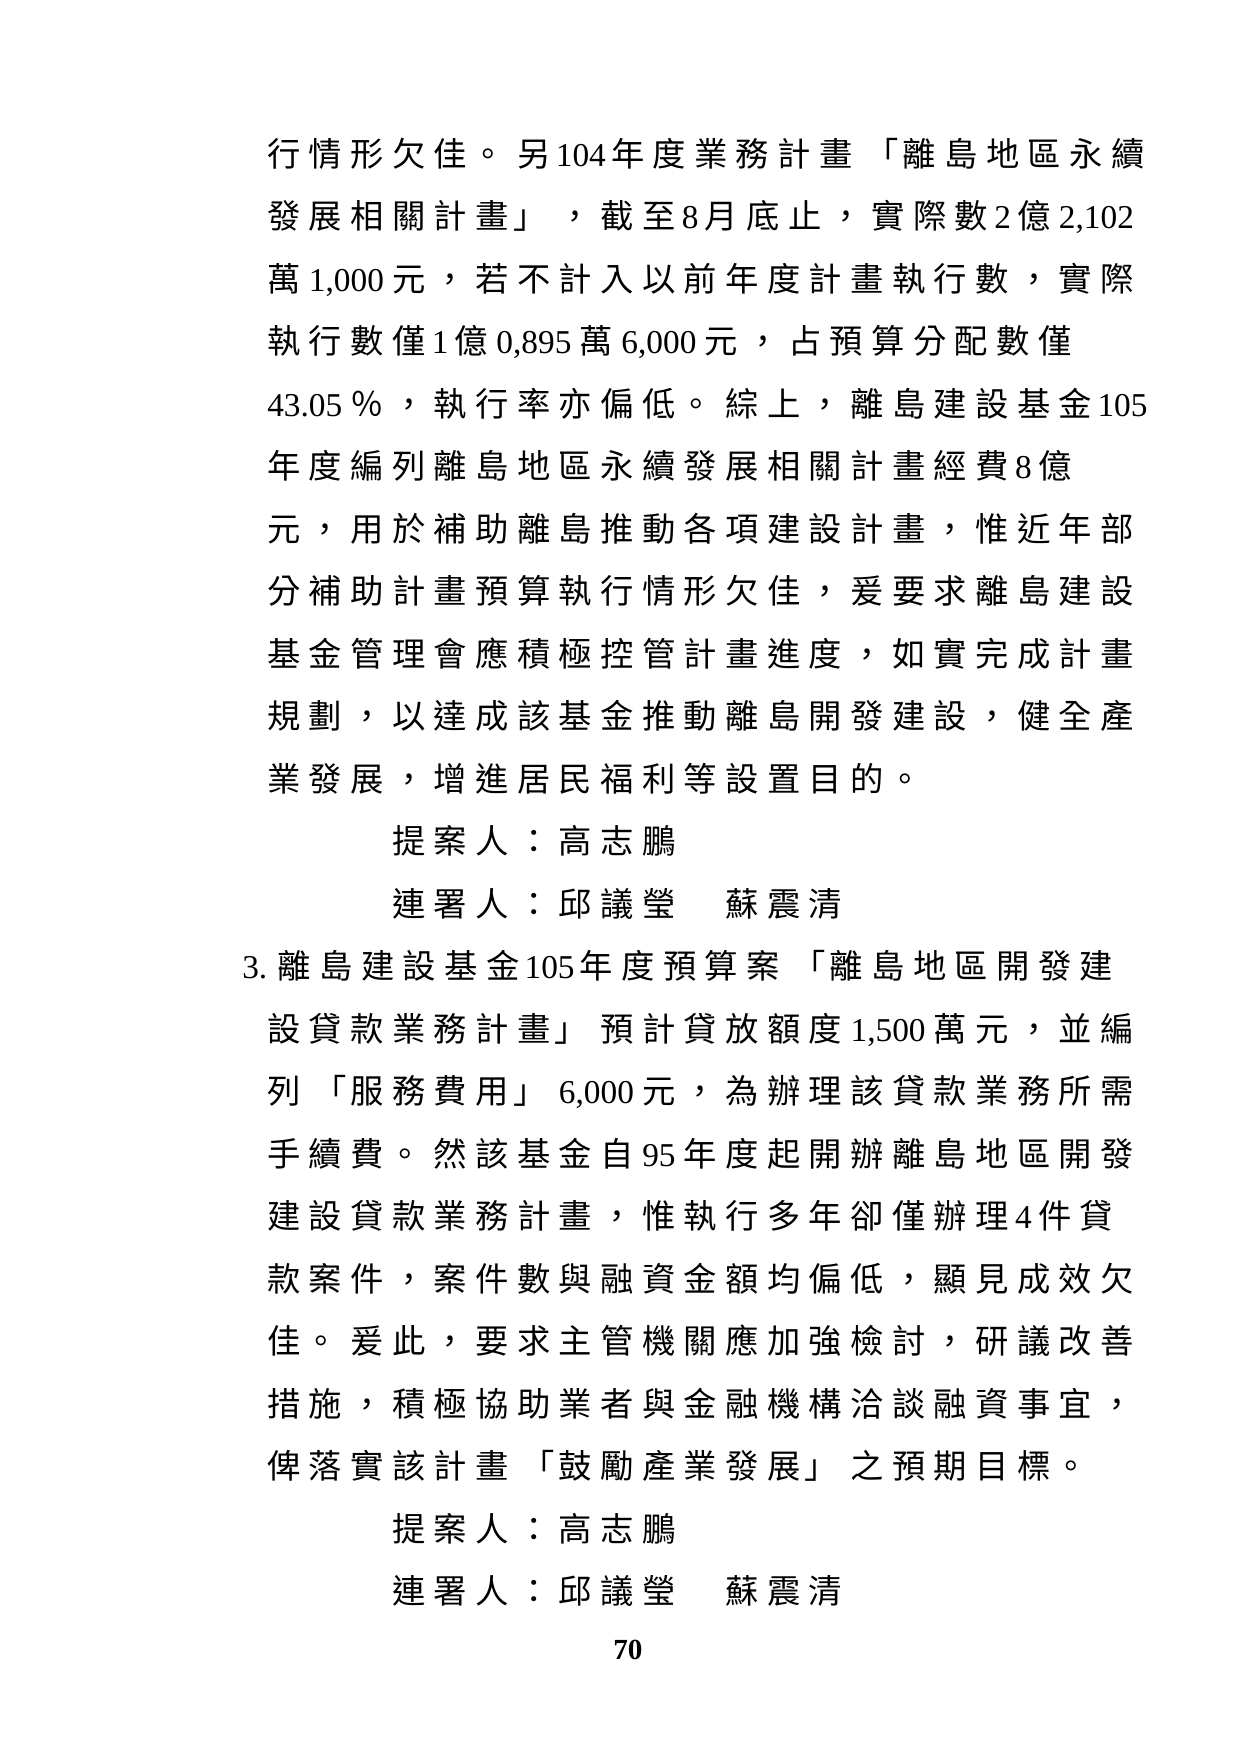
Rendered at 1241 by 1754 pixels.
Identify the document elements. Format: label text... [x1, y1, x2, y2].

text 提案人：高志鵬 [384, 798, 1044, 860]
text 連署人：邱議瑩 蘇震清 [384, 1548, 1044, 1610]
text 連署人：邱議瑩 蘇震清 [384, 860, 1044, 923]
list 行情形欠佳。另104年度業務計畫「離島地區永續發展相關計畫」，截至8月底止，實際數2億2,102萬1,000元，若不計入以前年度計畫執行數，實際執行數僅1億0,895萬6,000元，占預算分配數僅43.05％，執行率亦偏低。綜上，離島建設基金105年度編列離島地區永續發展相關計畫經費8億元，用於補助離島推動各項建設計畫，惟近年部分補助計畫預算執行情形欠佳，爰要求離島建設基金管理會應積極控管計畫進度，如實完成計畫規劃，以達成該基金推動離島開發建設，健全產業發展，增進居民福利等設置目的。 [232, 110, 1148, 798]
text 提案人：高志鵬 [384, 1485, 1044, 1548]
list 離島建設基金105年度預算案「離島地區開發建設貸款業務計畫」預計貸放額度1,500萬元，並編列「服務費用」6,000元，為辦理該貸款業務所需手續費。然該基金自95年度起開辦離島地區開發建設貸款業務計畫，惟執行多年卻僅辦理4件貸款案件，案件數與融資金額均偏低，顯見成效欠佳。爰此，要求主管機關應加強檢討，研議改善措施，積極協助業者與金融機構洽談融資事宜，俾落實該計畫「鼓勵產業發展」之預期目標。 [232, 923, 1148, 1485]
